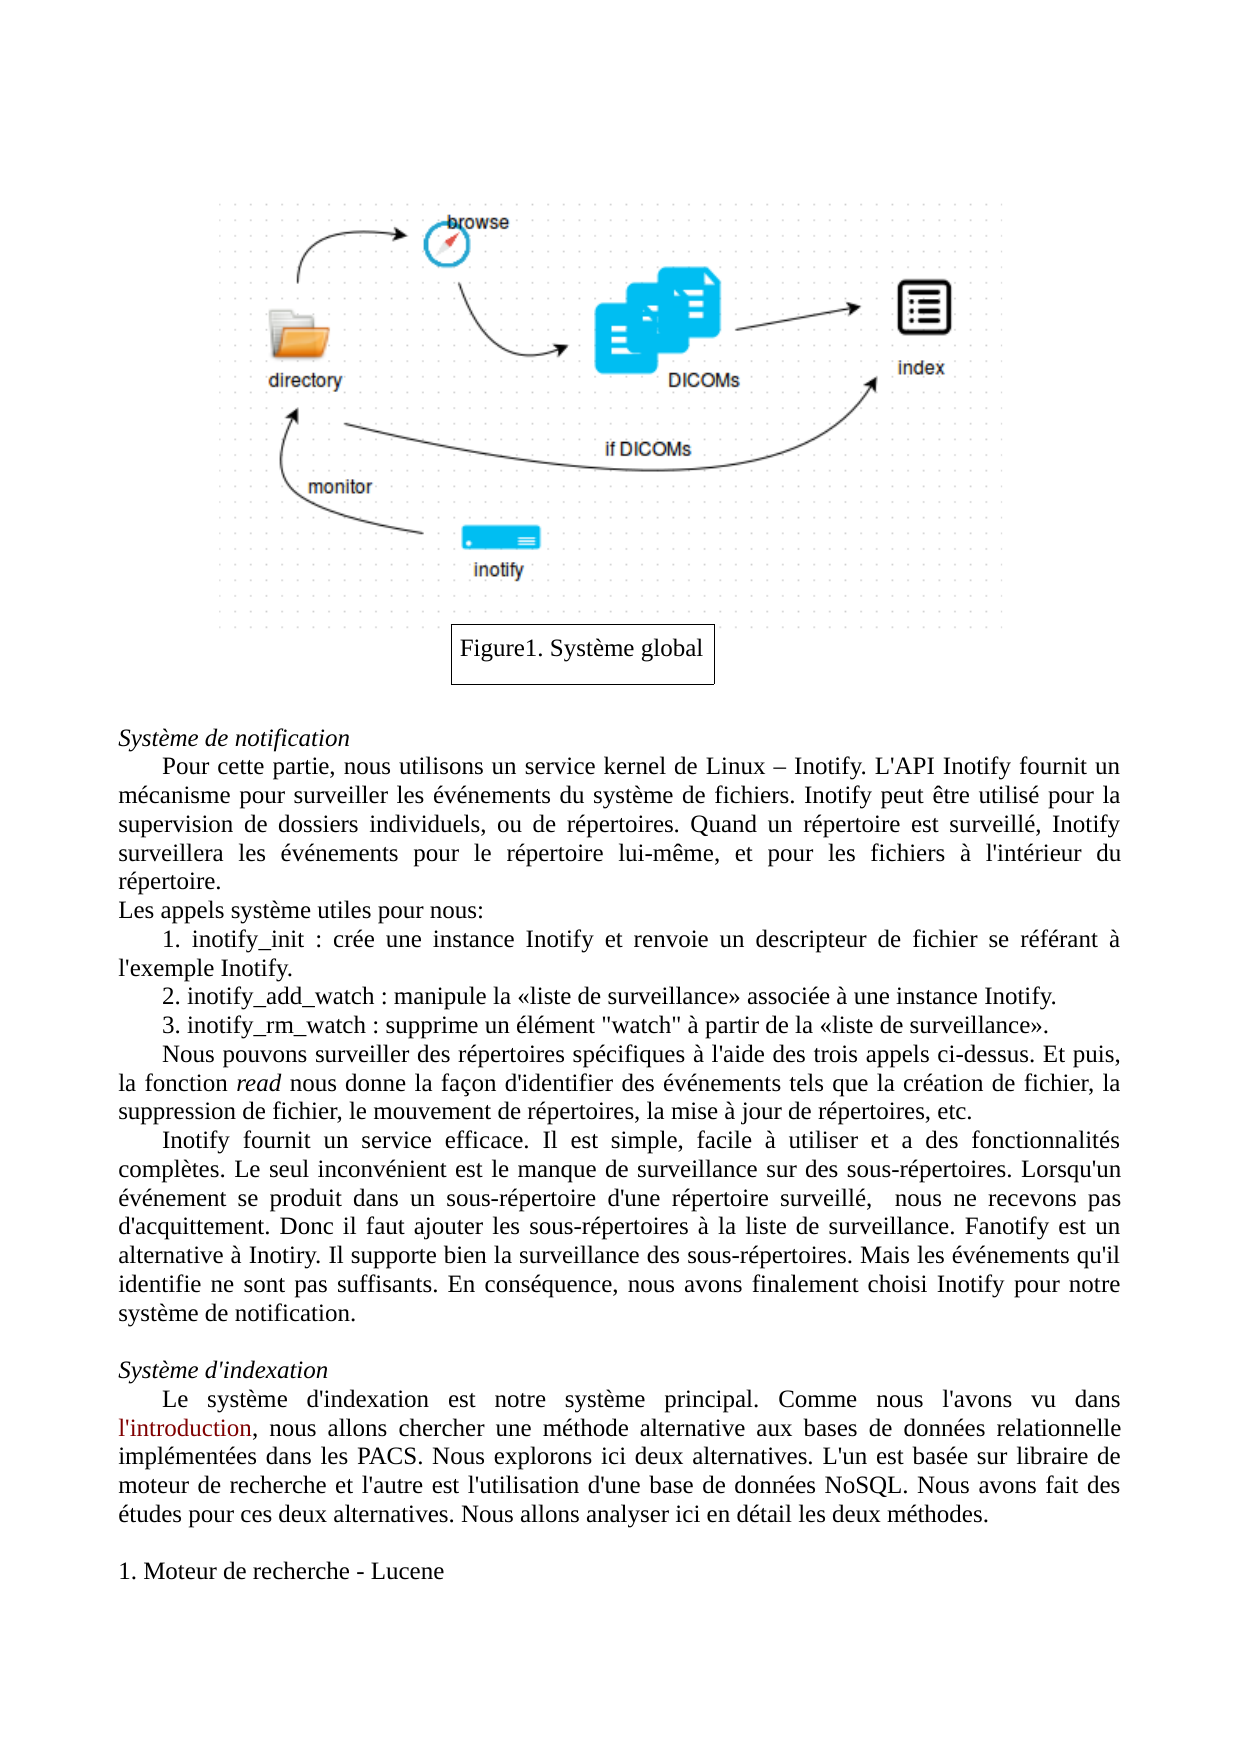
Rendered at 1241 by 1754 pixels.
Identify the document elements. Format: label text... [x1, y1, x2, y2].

text Les appels système utiles pour nous: [118, 895, 1122, 924]
text Nous pouvons surveiller des répertoires spécifiques à l'aide des trois appels ci-dessus. Et puis, la fonction read nous donne la façon d'identifier des événements tels que la création de fichier, la suppression de fichier, le mouvement de répertoires, la mise à jour de répertoires, etc. [118, 1039, 1122, 1125]
text Figure1. Système global [459, 633, 705, 662]
text 1. Moteur de recherche - Lucene [118, 1556, 1122, 1585]
text Système d'indexation [118, 1355, 1122, 1384]
text Système de notification [118, 723, 1122, 751]
picture [219, 190, 1003, 633]
text 3. inotify_rm_watch : supprime un élément "watch" à partir de la «liste de surveillance». [118, 1010, 1122, 1039]
text Pour cette partie, nous utilisons un service kernel de Linux – Inotify. L'API Inotify fournit un mécanisme pour surveiller les événements du système de fichiers. Inotify peut être utilisé pour la supervision de dossiers individuels, ou de répertoires. Quand un répertoire est surveillé, Inotify surveillera les événements pour le répertoire lui-même, et pour les fichiers à l'intérieur du répertoire. [118, 751, 1122, 895]
text Inotify fournit un service efficace. Il est simple, facile à utiliser et a des fonctionnalités complètes. Le seul inconvénient est le manque de surveillance sur des sous-répertoires. Lorsqu'un événement se produit dans un sous-répertoire d'une répertoire surveillé, nous ne recevons pas d'acquittement. Donc il faut ajouter les sous-répertoires à la liste de surveillance. Fanotify est un alternative à Inotiry. Il supporte bien la surveillance des sous-répertoires. Mais les événements qu'il identifie ne sont pas suffisants. En conséquence, nous avons finalement choisi Inotify pour notre système de notification. [118, 1125, 1122, 1326]
text 1. inotify_init : crée une instance Inotify et renvoie un descripteur de fichier se référant à l'exemple Inotify. [118, 924, 1122, 981]
text Le système d'indexation est notre système principal. Comme nous l'avons vu dans l'introduction, nous allons chercher une méthode alternative aux bases de données relationnelle implémentées dans les PACS. Nous explorons ici deux alternatives. L'un est basée sur libraire de moteur de recherche et l'autre est l'utilisation d'une base de données NoSQL. Nous avons fait des études pour ces deux alternatives. Nous allons analyser ici en détail les deux méthodes. [118, 1384, 1122, 1528]
text 2. inotify_add_watch : manipule la «liste de surveillance» associée à une instance Inotify. [118, 981, 1122, 1010]
